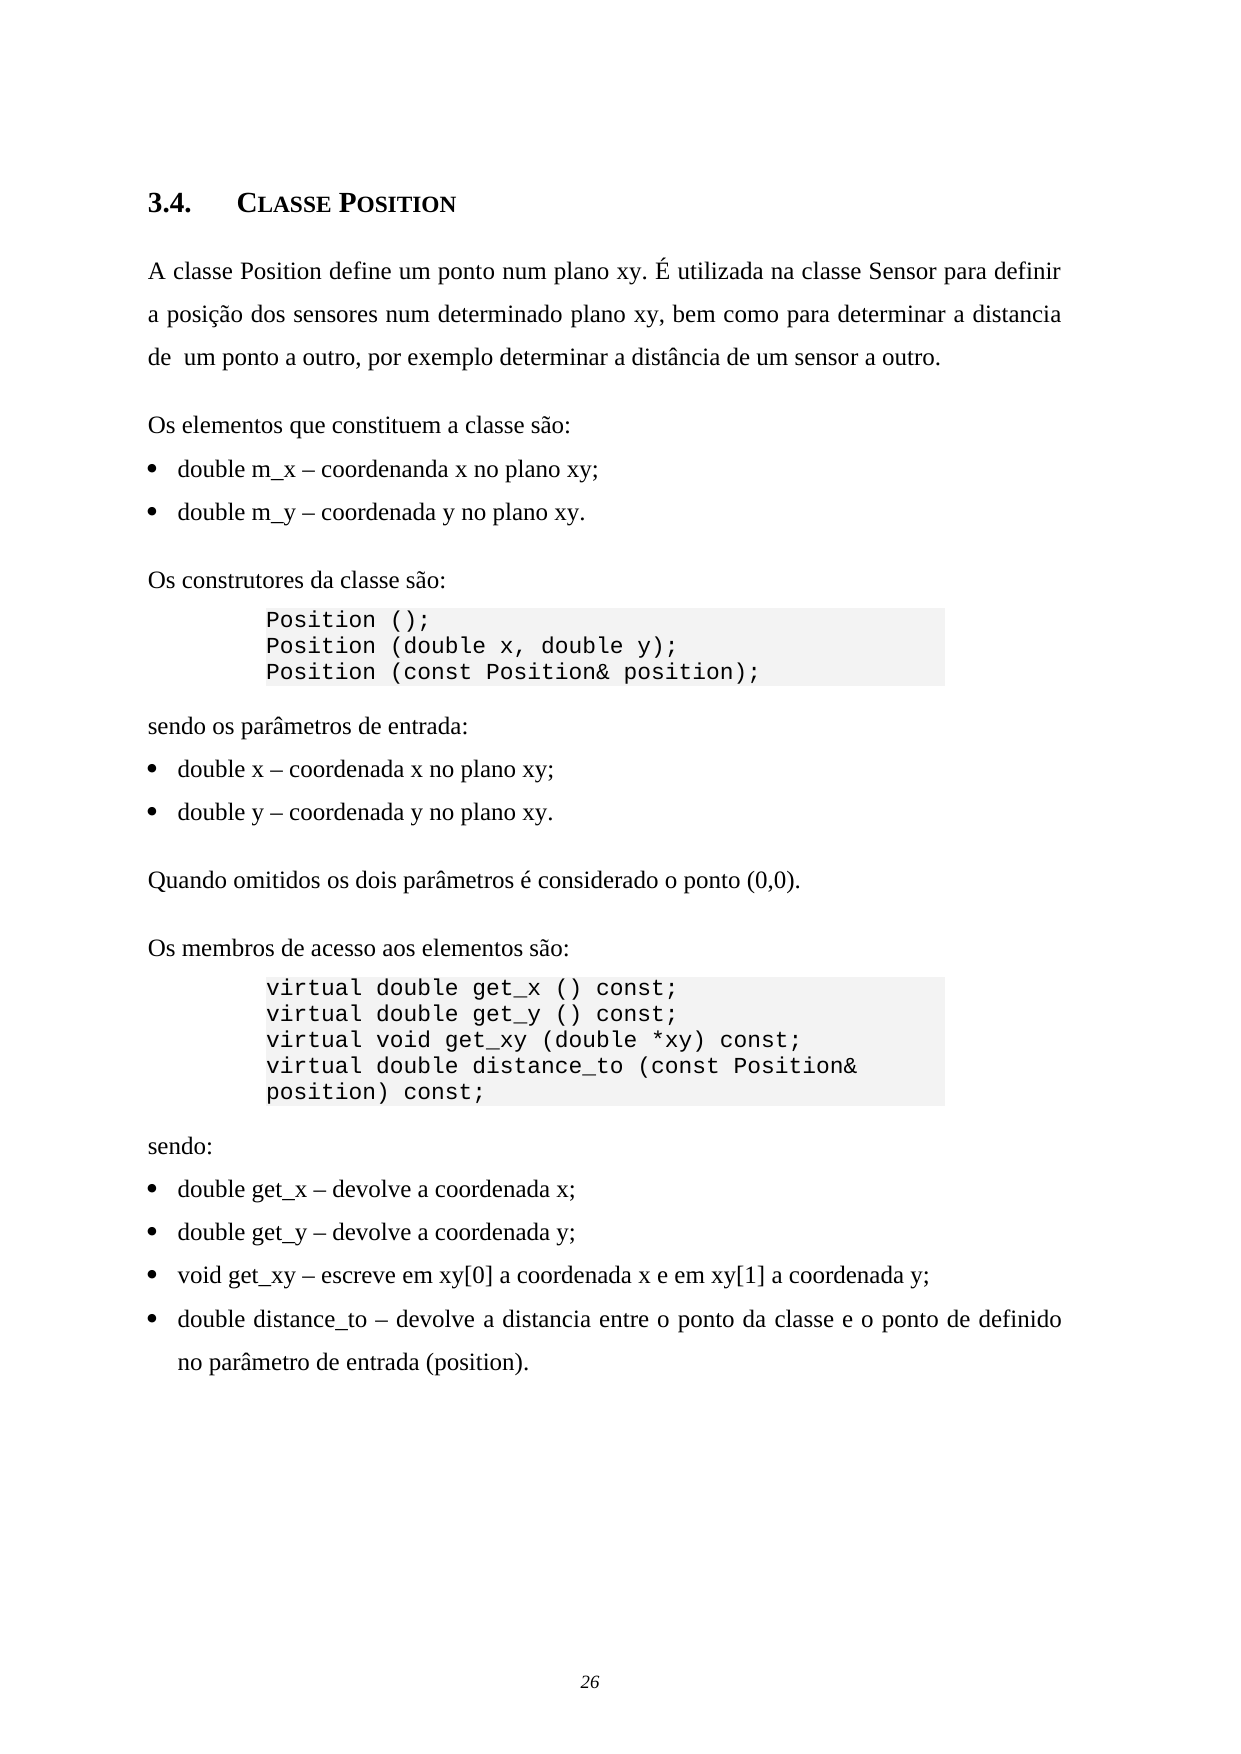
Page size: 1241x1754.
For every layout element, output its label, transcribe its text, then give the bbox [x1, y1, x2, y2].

list double y – coordenada y no plano xy. [148, 797, 1063, 826]
list double m_y – coordenada y no plano xy. [148, 497, 1063, 526]
text virtual double get_y () const; [266, 1002, 945, 1028]
text Os elementos que constituem a classe são: [148, 411, 1063, 439]
text virtual double get_x () const; [266, 977, 945, 1002]
text virtual void get_xy (double *xy) const; [266, 1028, 945, 1054]
text sendo os parâmetros de entrada: [148, 711, 1063, 740]
list double get_x – devolve a coordenada x; [148, 1174, 1063, 1203]
list double distance_to – devolve a distancia entre o ponto da classe e o ponto de definido no parâmetro de entrada (position). [148, 1304, 1063, 1376]
text sendo: [148, 1131, 1063, 1160]
text Os construtores da classe são: [148, 565, 1063, 594]
text Quando omitidos os dois parâmetros é considerado o ponto (0,0). [148, 865, 1063, 894]
text Position (double x, double y); [266, 634, 945, 660]
list double x – coordenada x no plano xy; [148, 754, 1063, 783]
text virtual double distance_to (const Position& position) const; [266, 1054, 945, 1106]
list double m_x – coordenanda x no plano xy; [148, 454, 1063, 482]
list Classe Position [148, 185, 1063, 219]
list void get_xy – escreve em xy[0] a coordenada x e em xy[1] a coordenada y; [148, 1261, 1063, 1289]
list double get_y – devolve a coordenada y; [148, 1217, 1063, 1246]
text Position (const Position& position); [266, 660, 945, 686]
text A classe Position define um ponto num plano xy. É utilizada na classe Sensor para definir a posição dos sensores num determinado plano xy, bem como para determinar a distancia de um ponto a outro, por exemplo determinar a distância de um sensor a outro. [148, 256, 1063, 371]
text Position (); [266, 608, 945, 634]
text Os membros de acesso aos elementos são: [148, 933, 1063, 962]
